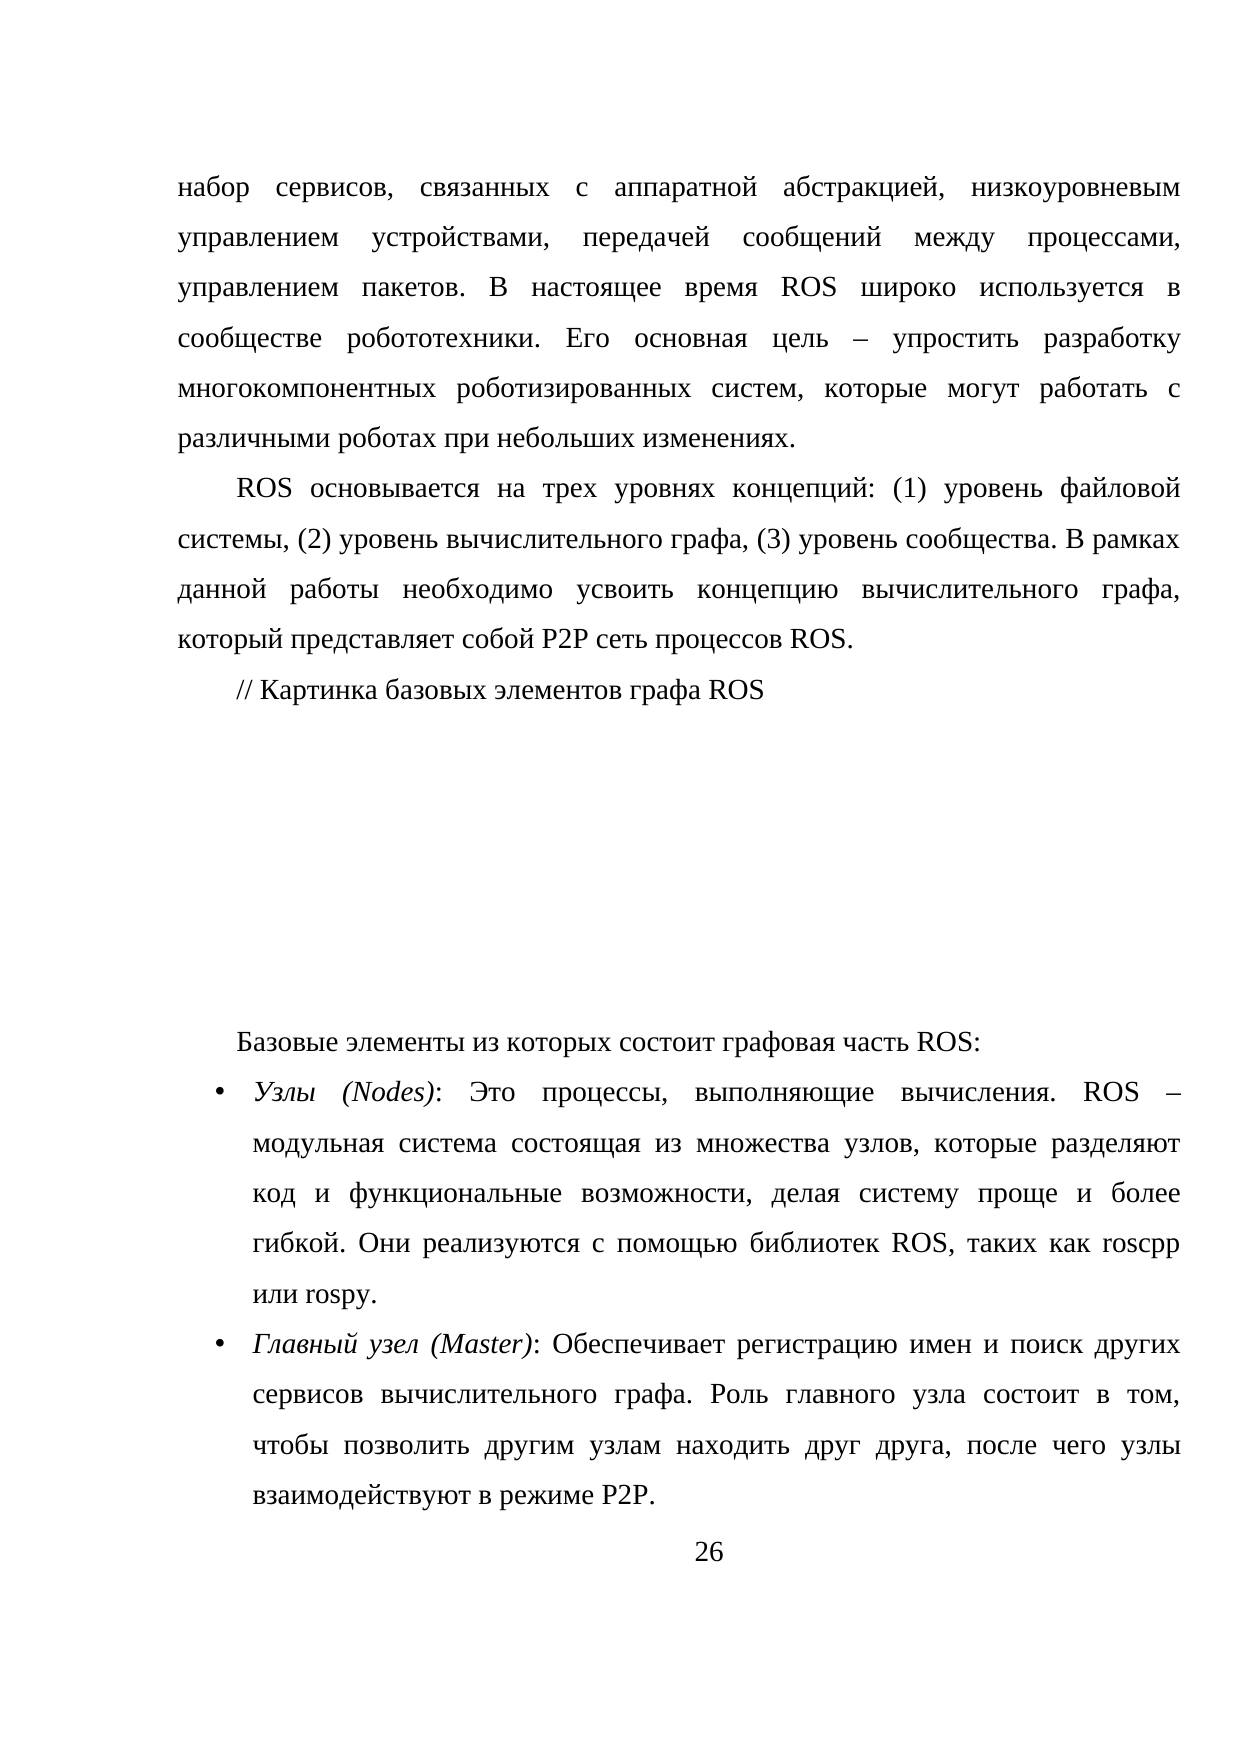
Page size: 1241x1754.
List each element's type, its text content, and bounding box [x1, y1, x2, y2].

text ROS основывается на трех уровнях концепций: (1) уровень файловой системы, (2) уровень вычислительного графа, (3) уровень сообщества. В рамках данной работы необходимо усвоить концепцию вычислительного графа, который представляет собой P2P сеть процессов ROS. [177, 471, 1181, 655]
text Базовые элементы из которых состоит графовая часть ROS: [177, 1024, 1181, 1058]
text набор сервисов, связанных с аппаратной абстракцией, низкоуровневым управлением устройствами, передачей сообщений между процессами, управлением пакетов. В настоящее время ROS широко используется в сообществе робототехники. Его основная цель – упростить разработку многокомпонентных роботизированных систем, которые могут работать с различными роботах при небольших изменениях. [177, 169, 1181, 454]
text // Картинка базовых элементов графа ROS [177, 672, 1181, 705]
list Главный узел (Master): Обеспечивает регистрацию имен и поиск других сервисов вычислительного графа. Роль главного узла состоит в том, чтобы позволить другим узлам находить друг друга, после чего узлы взаимодействуют в режиме P2P. [215, 1326, 1181, 1511]
list Узлы (Nodes): Это процессы, выполняющие вычисления. ROS – модульная система состоящая из множества узлов, которые разделяют код и функциональные возможности, делая систему проще и более гибкой. Они реализуются с помощью библиотек ROS, таких как roscpp или rospy. [215, 1074, 1181, 1309]
